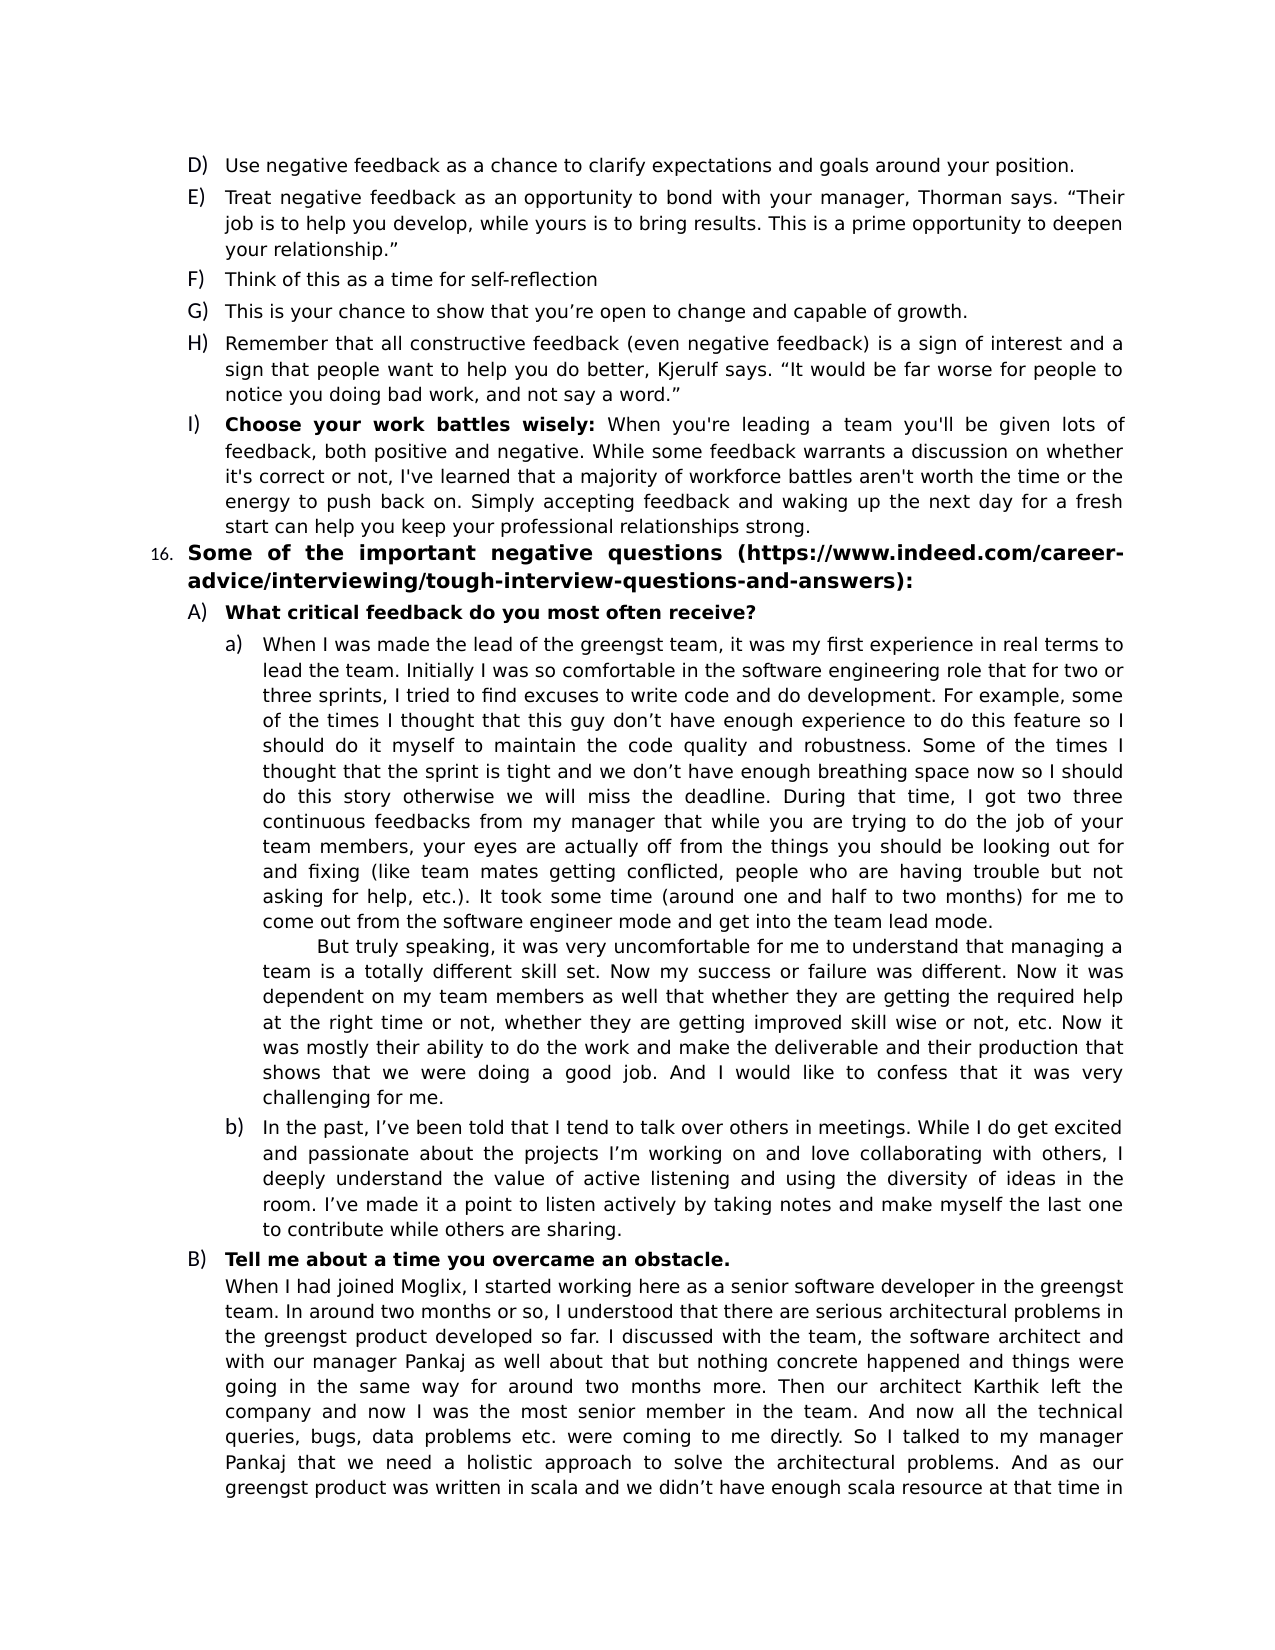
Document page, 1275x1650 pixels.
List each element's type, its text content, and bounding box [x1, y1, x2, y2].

list Remember that all constructive feedback (even negative feedback) is a sign of interest and a sign that people want to help you do better, Kjerulf says. “It would be far worse for people to notice you doing bad work, and not say a word.” [187, 328, 1125, 406]
list Some of the important negative questions (https://www.indeed.com/career-advice/interviewing/tough-interview-questions-and-answers): [150, 541, 1125, 593]
list Use negative feedback as a chance to clarify expectations and goals around your position. [187, 150, 1125, 178]
list Tell me about a time you overcame an obstacle. [187, 1244, 1125, 1272]
list What critical feedback do you most often receive? [187, 597, 1125, 625]
list This is your chance to show that you’re open to change and capable of growth. [187, 296, 1125, 324]
list Treat negative feedback as an opportunity to bond with your manager, Thorman says. “Their job is to help you develop, while yours is to bring results. This is a prime opportunity to deepen your relationship.” [187, 182, 1125, 260]
list Choose your work battles wisely: When you're leading a team you'll be given lots of feedback, both positive and negative. While some feedback warrants a discussion on whether it's correct or not, I've learned that a majority of workforce battles aren't worth the time or the energy to push back on. Simply accepting feedback and waking up the next day for a fresh start can help you keep your professional relationships strong. [187, 409, 1125, 538]
list When I was made the lead of the greengst team, it was my first experience in real terms to lead the team. Initially I was so comfortable in the software engineering role that for two or three sprints, I tried to find excuses to write code and do development. For example, some of the times I thought that this guy don’t have enough experience to do this feature so I should do it myself to maintain the code quality and robustness. Some of the times I thought that the sprint is tight and we don’t have enough breathing space now so I should do this story otherwise we will miss the deadline. During that time, I got two three continuous feedbacks from my manager that while you are trying to do the job of your team members, your eyes are actually off from the things you should be looking out for and fixing (like team mates getting conflicted, people who are having trouble but not asking for help, etc.). It took some time (around one and half to two months) for me to come out from the software engineer mode and get into the team lead mode. [225, 629, 1125, 933]
list In the past, I’ve been told that I tend to talk over others in meetings. While I do get excited and passionate about the projects I’m working on and love collaborating with others, I deeply understand the value of active listening and using the diversity of ideas in the room. I’ve made it a point to listen actively by taking notes and make myself the last one to contribute while others are sharing. [225, 1112, 1125, 1241]
list Think of this as a time for self-reflection [187, 264, 1125, 292]
list When I had joined Moglix, I started working here as a senior software developer in the greengst team. In around two months or so, I understood that there are serious architectural problems in the greengst product developed so far. I discussed with the team, the software architect and with our manager Pankaj as well about that but nothing concrete happened and things were going in the same way for around two months more. Then our architect Karthik left the company and now I was the most senior member in the team. And now all the technical queries, bugs, data problems etc. were coming to me directly. So I talked to my manager Pankaj that we need a holistic approach to solve the architectural problems. And as our greengst product was written in scala and we didn’t have enough scala resource at that time in [187, 1276, 1125, 1499]
list But truly speaking, it was very uncomfortable for me to understand that managing a team is a totally different skill set. Now my success or failure was different. Now it was dependent on my team members as well that whether they are getting the required help at the right time or not, whether they are getting improved skill wise or not, etc. Now it was mostly their ability to do the work and make the deliverable and their production that shows that we were doing a good job. And I would like to confess that it was very challenging for me. [225, 936, 1125, 1109]
